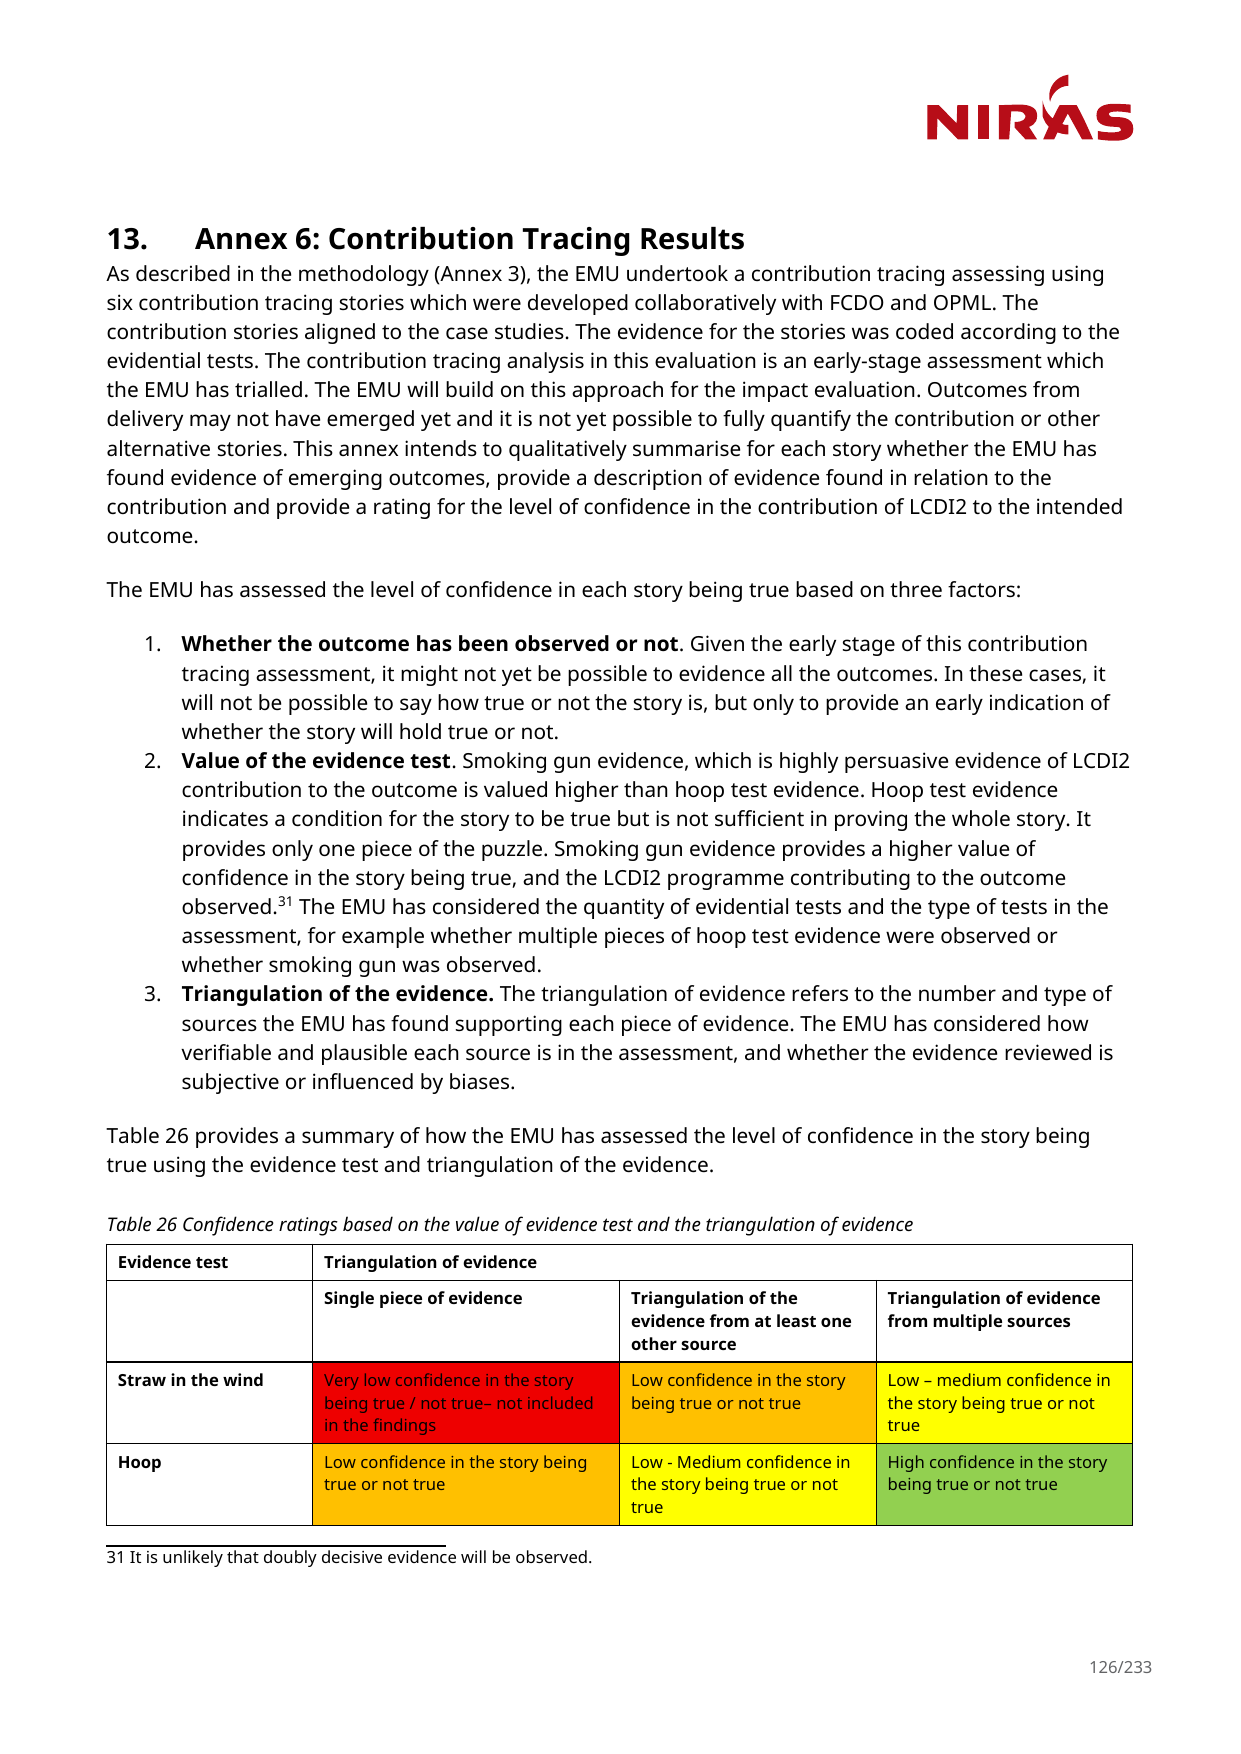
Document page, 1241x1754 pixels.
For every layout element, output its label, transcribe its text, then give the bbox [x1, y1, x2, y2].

table_cell Very low confidence in the story being true / not true– not included in the findings [313, 1363, 619, 1443]
table_cell Hoop [107, 1444, 312, 1525]
table_header Triangulation of evidence [313, 1245, 1132, 1280]
text As described in the methodology (Annex 3), the EMU undertook a contribution tracing assessing using six contribution tracing stories which were developed collaboratively with FCDO and OPML. The contribution stories aligned to the case studies. The evidence for the stories was coded according to the evidential tests. The contribution tracing analysis in this evaluation is an early-stage assessment which the EMU has trialled. The EMU will build on this approach for the impact evaluation. Outcomes from delivery may not have emerged yet and it is not yet possible to fully quantify the contribution or other alternative stories. This annex intends to qualitatively summarise for each story whether the EMU has found evidence of emerging outcomes, provide a description of evidence found in relation to the contribution and provide a rating for the level of confidence in the contribution of LCDI2 to the intended outcome. [106, 258, 1134, 550]
text The EMU has assessed the level of confidence in each story being true based on three factors: [106, 575, 1134, 604]
table_cell Triangulation of evidence from multiple sources [877, 1281, 1132, 1361]
table_cell Low – medium confidence in the story being true or not true [877, 1363, 1132, 1443]
table_cell Low confidence in the story being true or not true [620, 1363, 876, 1443]
list Value of the evidence test. Smoking gun evidence, which is highly persuasive evidence of LCDI2 contribution to the outcome is valued higher than hoop test evidence. Hoop test evidence indicates a condition for the story to be true but is not sufficient in proving the whole story. It provides only one piece of the puzzle. Smoking gun evidence provides a higher value of confidence in the story being true, and the LCDI2 programme contributing to the outcome observed. The EMU has considered the quantity of evidential tests and the type of tests in the assessment, for example whether multiple pieces of hoop test evidence were observed or whether smoking gun was observed. [144, 746, 1134, 979]
list Triangulation of the evidence. The triangulation of evidence refers to the number and type of sources the EMU has found supporting each piece of evidence. The EMU has considered how verifiable and plausible each source is in the assessment, and whether the evidence reviewed is subjective or influenced by biases. [144, 979, 1134, 1096]
subtitle Annex 6: Contribution Tracing Results [106, 218, 1134, 258]
text Table 26 Confidence ratings based on the value of evidence test and the triangulation of evidence [106, 1210, 1134, 1237]
table_cell Single piece of evidence [313, 1281, 619, 1361]
table_cell High confidence in the story being true or not true [877, 1444, 1132, 1525]
text Table 26 provides a summary of how the EMU has assessed the level of confidence in the story being true using the evidence test and triangulation of the evidence. [106, 1121, 1134, 1179]
table_cell Triangulation of the evidence from at least one other source [620, 1281, 876, 1361]
table_cell [107, 1281, 312, 1361]
table_cell Straw in the wind [107, 1363, 312, 1443]
list It is unlikely that doubly decisive evidence will be observed. [106, 1546, 1134, 1568]
table_cell Low - Medium confidence in the story being true or not true [620, 1444, 876, 1525]
list Whether the outcome has been observed or not. Given the early stage of this contribution tracing assessment, it might not yet be possible to evidence all the outcomes. In these cases, it will not be possible to say how true or not the story is, but only to provide an early indication of whether the story will hold true or not. [144, 629, 1134, 746]
table_cell Low confidence in the story being true or not true [313, 1444, 619, 1525]
table_header Evidence test [107, 1245, 312, 1280]
